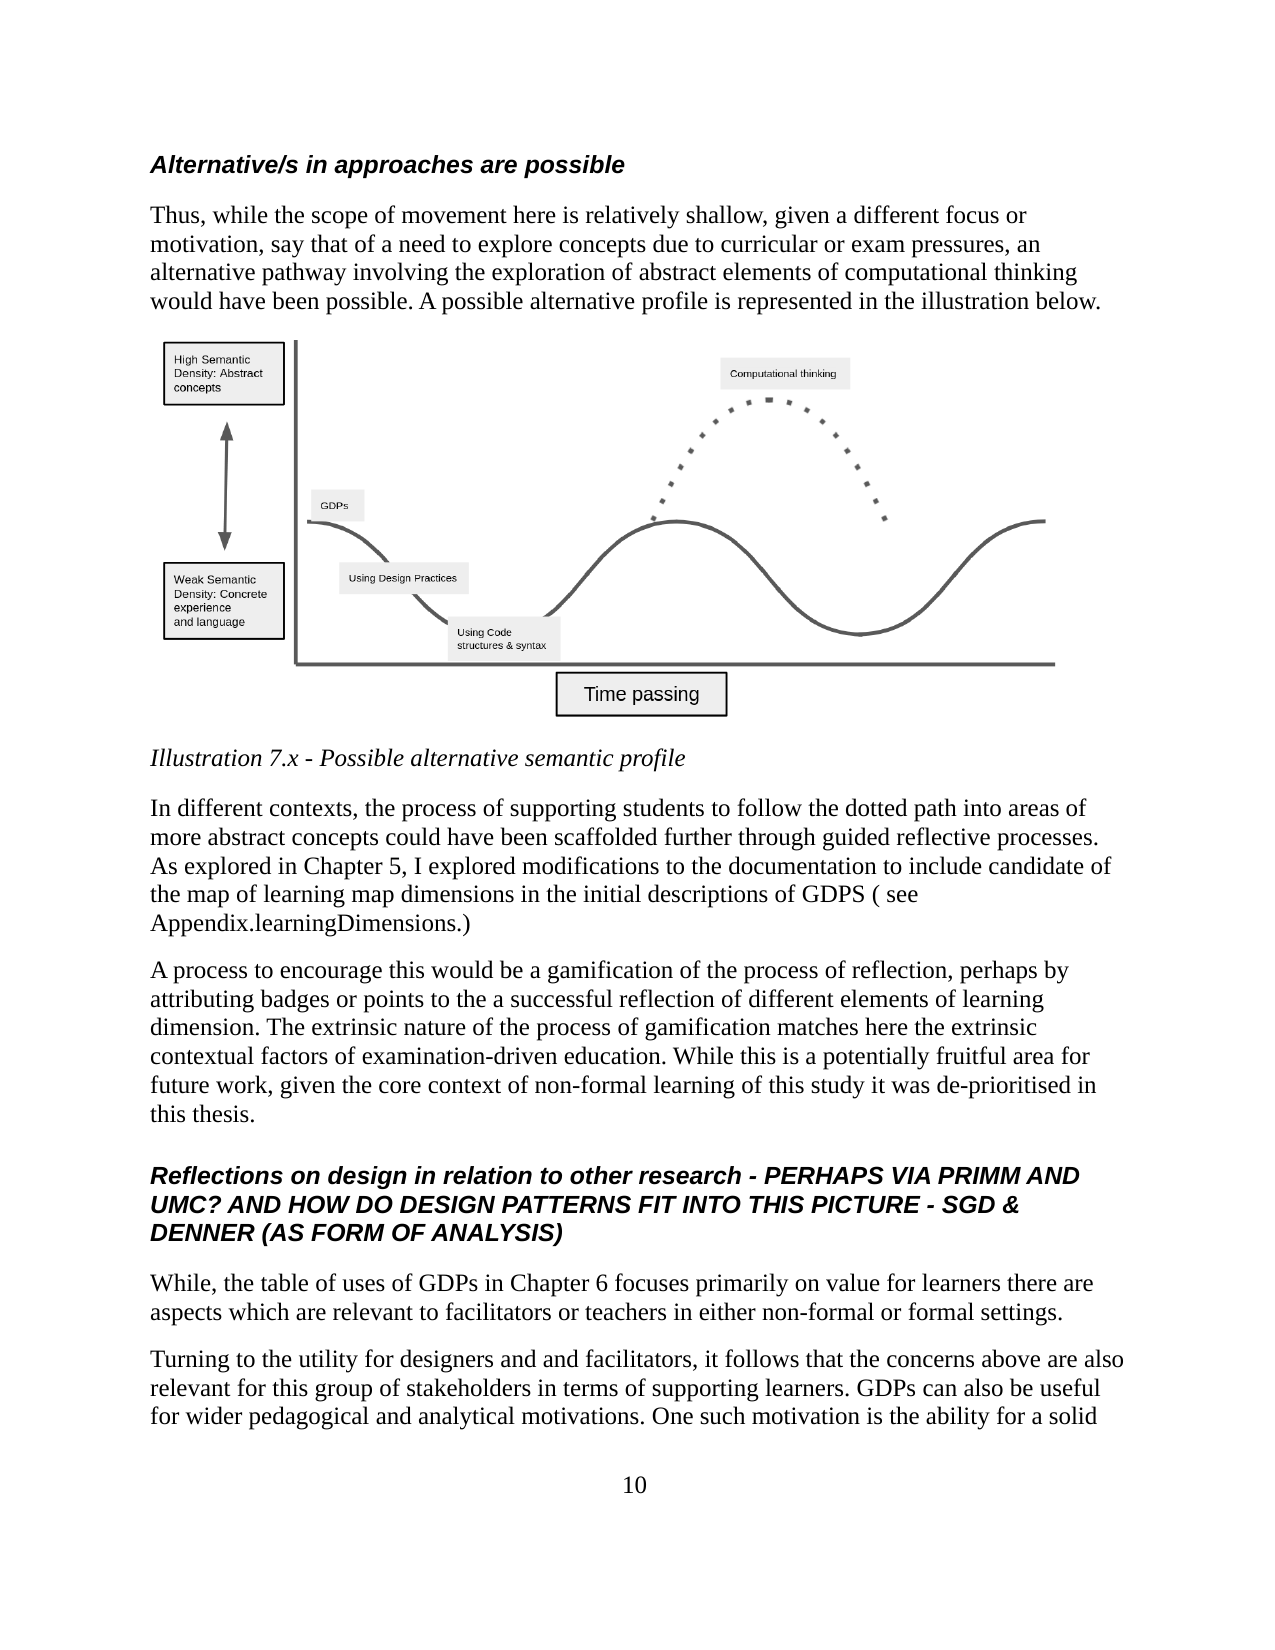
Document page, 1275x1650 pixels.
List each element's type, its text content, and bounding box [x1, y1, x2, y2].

text Illustration 7.x - Possible alternative semantic profile [150, 743, 1125, 772]
text Turning to the utility for designers and and facilitators, it follows that the concerns above are also relevant for this group of stakeholders in terms of supporting learners. GDPs can also be useful for wider pedagogical and analytical motivations. One such motivation is the ability for a solid [150, 1344, 1125, 1430]
text Thus, while the scope of movement here is relatively shallow, given a different focus or motivation, say that of a need to explore concepts due to curricular or exam pressures, an alternative pathway involving the exploration of abstract elements of computational thinking would have been possible. A possible alternative profile is represented in the illustration below. [150, 200, 1125, 315]
subtitle Reflections on design in relation to other research - PERHAPS VIA PRIMM AND UMC? AND HOW DO DESIGN PATTERNS FIT INTO THIS PICTURE - SGD & DENNER (AS FORM OF ANALYSIS) [150, 1161, 1125, 1247]
subtitle Alternative/s in approaches are possible [150, 150, 1125, 178]
text A process to encourage this would be a gamification of the process of reflection, perhaps by attributing badges or points to the a successful reflection of different elements of learning dimension. The extrinsic nature of the process of gamification matches here the extrinsic contextual factors of examination-driven education. While this is a potentially fruitful area for future work, given the core context of non-formal learning of this study it was de-prioritised in this thesis. [150, 955, 1125, 1127]
text While, the table of uses of GDPs in Chapter 6 focuses primarily on value for learners there are aspects which are relevant to facilitators or teachers in either non-formal or formal settings. [150, 1268, 1125, 1326]
text In different contexts, the process of supporting students to follow the dotted path into areas of more abstract concepts could have been scaffolded further through guided reflective processes. As explored in Chapter 5, I explored modifications to the documentation to include candidate of the map of learning map dimensions in the initial descriptions of GDPS ( see Appendix.learningDimensions.) [150, 793, 1125, 937]
picture [150, 323, 1077, 731]
